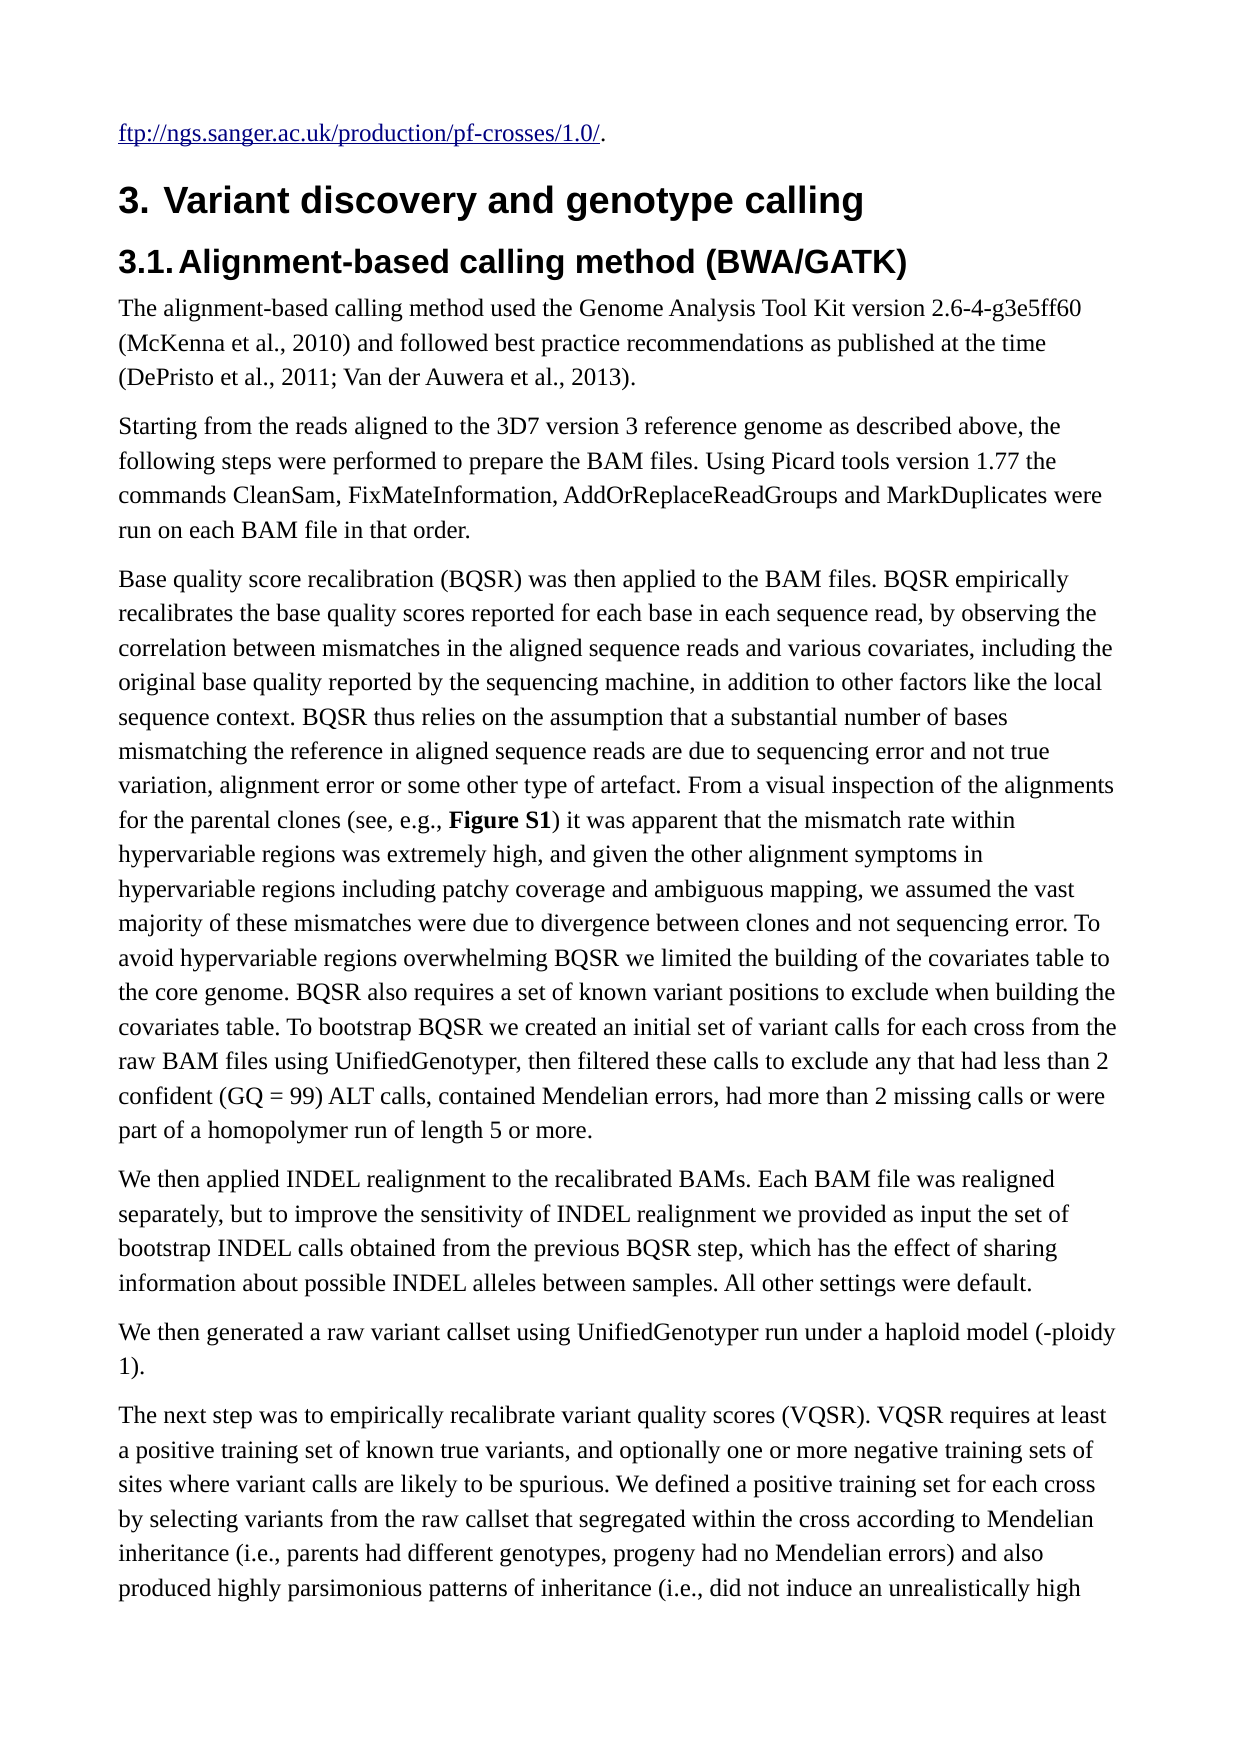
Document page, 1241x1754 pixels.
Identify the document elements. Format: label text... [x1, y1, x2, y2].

text Starting from the reads aligned to the 3D7 version 3 reference genome as described above, the following steps were performed to prepare the BAM files. Using Picard tools version 1.77 the commands CleanSam, FixMateInformation, AddOrReplaceReadGroups and MarkDuplicates were run on each BAM file in that order. [118, 411, 1122, 543]
text The next step was to empirically recalibrate variant quality scores (VQSR). VQSR requires at least a positive training set of known true variants, and optionally one or more negative training sets of sites where variant calls are likely to be spurious. We defined a positive training set for each cross by selecting variants from the raw callset that segregated within the cross according to Mendelian inheritance (i.e., parents had different genotypes, progeny had no Mendelian errors) and also produced highly parsimonious patterns of inheritance (i.e., did not induce an unrealistically high [118, 1401, 1122, 1602]
subtitle Alignment-based calling method (BWA/GATK) [118, 242, 1122, 281]
subtitle Variant discovery and genotype calling [118, 178, 1122, 221]
text Base quality score recalibration (BQSR) was then applied to the BAM files. BQSR empirically recalibrates the base quality scores reported for each base in each sequence read, by observing the correlation between mismatches in the aligned sequence reads and various covariates, including the original base quality reported by the sequencing machine, in addition to other factors like the local sequence context. BQSR thus relies on the assumption that a substantial number of bases mismatching the reference in aligned sequence reads are due to sequencing error and not true variation, alignment error or some other type of artefact. From a visual inspection of the alignments for the parental clones (see, e.g., Figure S1) it was apparent that the mismatch rate within hypervariable regions was extremely high, and given the other alignment symptoms in hypervariable regions including patchy coverage and ambiguous mapping, we assumed the vast majority of these mismatches were due to divergence between clones and not sequencing error. To avoid hypervariable regions overwhelming BQSR we limited the building of the covariates table to the core genome. BQSR also requires a set of known variant positions to exclude when building the covariates table. To bootstrap BQSR we created an initial set of variant calls for each cross from the raw BAM files using UnifiedGenotyper, then filtered these calls to exclude any that had less than 2 confident (GQ = 99) ALT calls, contained Mendelian errors, had more than 2 missing calls or were part of a homopolymer run of length 5 or more. [118, 564, 1122, 1144]
text The alignment-based calling method used the Genome Analysis Tool Kit version 2.6-4-g3e5ff60 (McKenna et al., 2010)⁠ and followed best practice recommendations as published at the time (DePristo et al., 2011; Van der Auwera et al., 2013). [118, 293, 1122, 391]
text ftp://ngs.sanger.ac.uk/production/pf-crosses/1.0/. [118, 118, 1122, 147]
text We then applied INDEL realignment to the recalibrated BAMs. Each BAM file was realigned separately, but to improve the sensitivity of INDEL realignment we provided as input the set of bootstrap INDEL calls obtained from the previous BQSR step, which has the effect of sharing information about possible INDEL alleles between samples. All other settings were default. [118, 1164, 1122, 1297]
text We then generated a raw variant callset using UnifiedGenotyper run under a haploid model (-ploidy 1). [118, 1317, 1122, 1380]
